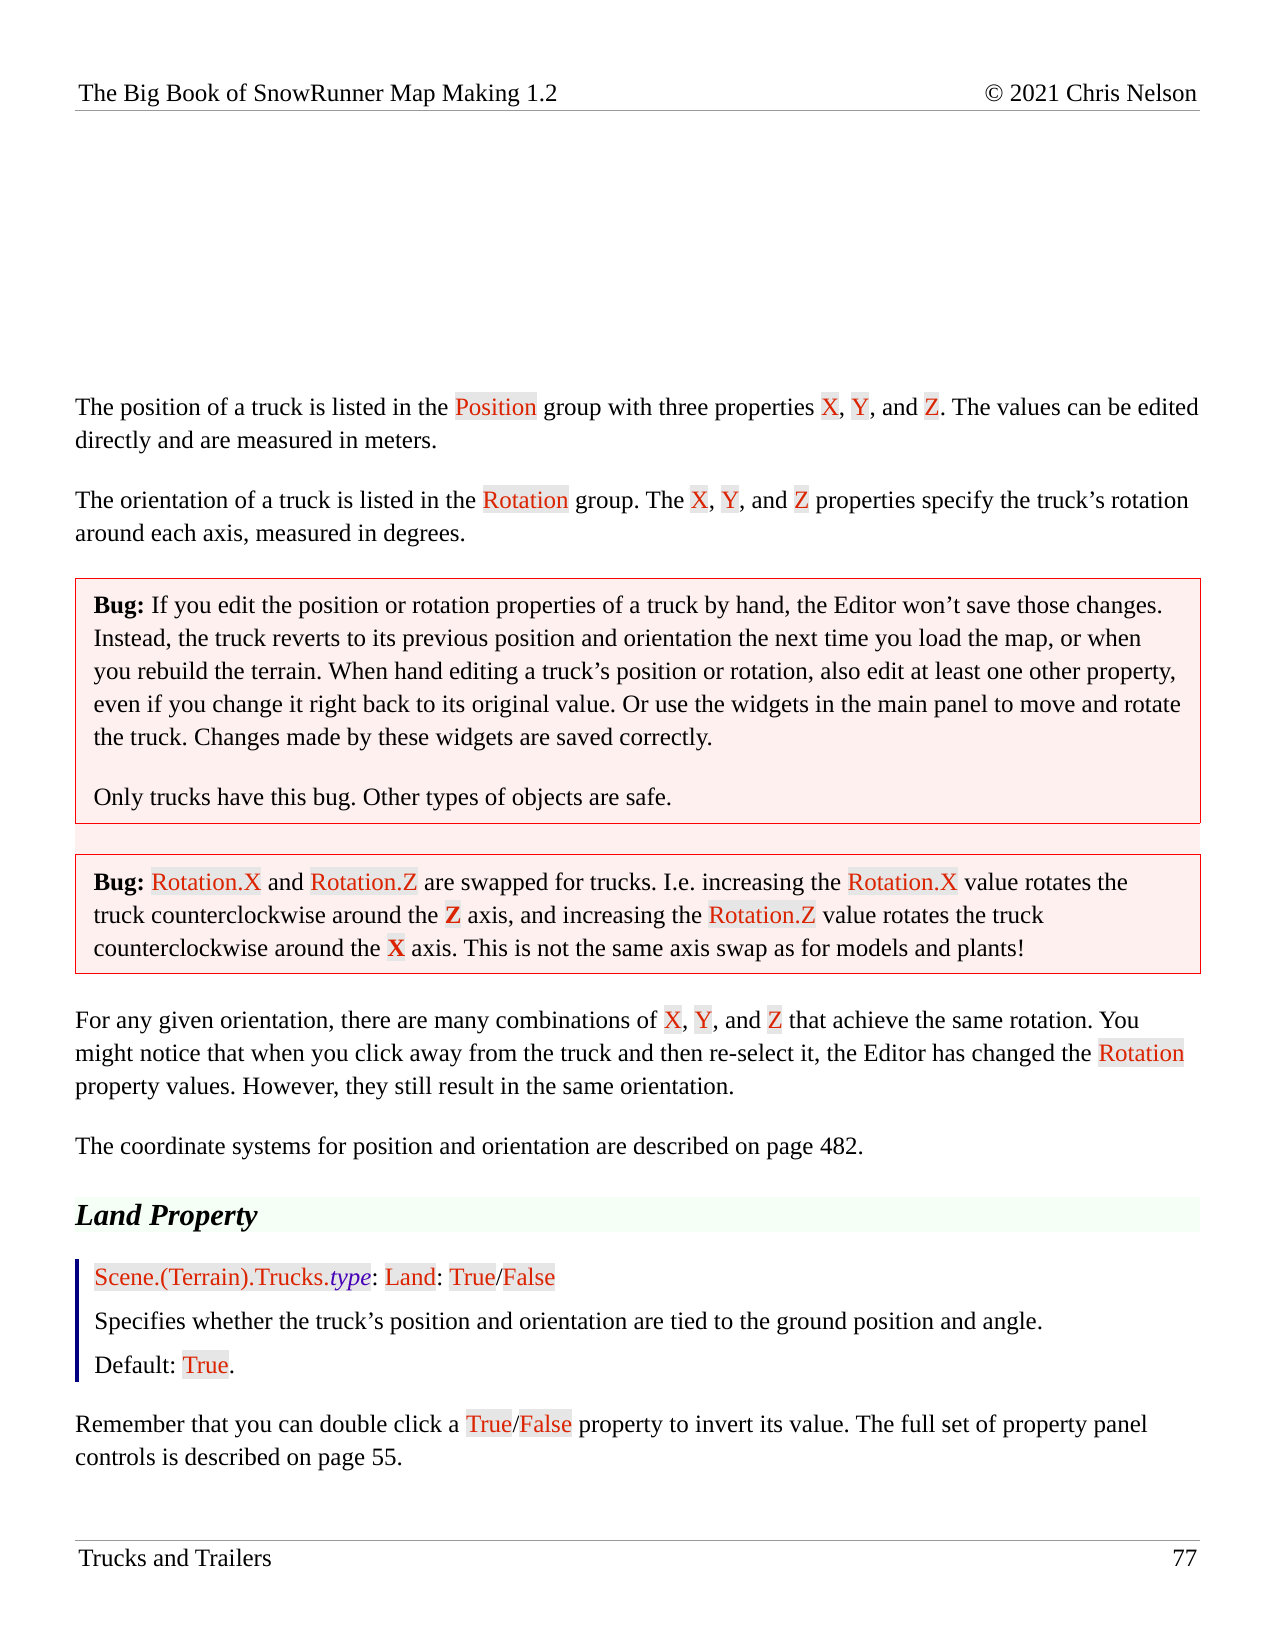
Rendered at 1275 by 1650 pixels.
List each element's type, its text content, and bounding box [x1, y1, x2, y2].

list If you edit the position or rotation properties of a truck by hand, the Editor won’t save those changes. Instead, the truck reverts to its previous position and orientation the next time you load the map, or when you rebuild the terrain. When hand editing a truck’s position or rotation, also edit at least one other property, even if you change it right back to its original value. Or use the widgets in the main panel to move and rotate the truck. Changes made by these widgets are saved correctly. [76, 579, 1200, 751]
list Rotation.X and Rotation.Z are swapped for trucks. I.e. increasing the Rotation.X value rotates the truck counterclockwise around the Z axis, and increasing the Rotation.Z value rotates the truck counterclockwise around the X axis. This is not the same axis swap as for models and plants! [76, 855, 1200, 973]
text The position of a truck is listed in the Position group with three properties X, Y, and Z. The values can be edited directly and are measured in meters. [75, 392, 1200, 453]
subtitle Land Property [75, 1197, 1200, 1232]
text Scene.(Terrain).Trucks.type: Land: True/False [79, 1259, 1200, 1291]
text For any given orientation, there are many combinations of X, Y, and Z that achieve the same rotation. You might notice that when you click away from the truck and then re-select it, the Editor has changed the Rotation property values. However, they still result in the same orientation. [75, 1005, 1200, 1100]
text Remember that you can double click a True/False property to invert its value. The full set of property panel controls is described on page 55. [75, 1409, 1200, 1470]
text Only trucks have this bug. Other types of objects are safe. [76, 770, 1200, 823]
text Default: True. [79, 1347, 1200, 1382]
text Specifies whether the truck’s position and orientation are tied to the ground position and angle. [79, 1303, 1200, 1335]
text The coordinate systems for position and orientation are described on page 482. [75, 1131, 1200, 1160]
text The orientation of a truck is listed in the Rotation group. The X, Y, and Z properties specify the truck’s rotation around each axis, measured in degrees. [75, 485, 1200, 546]
